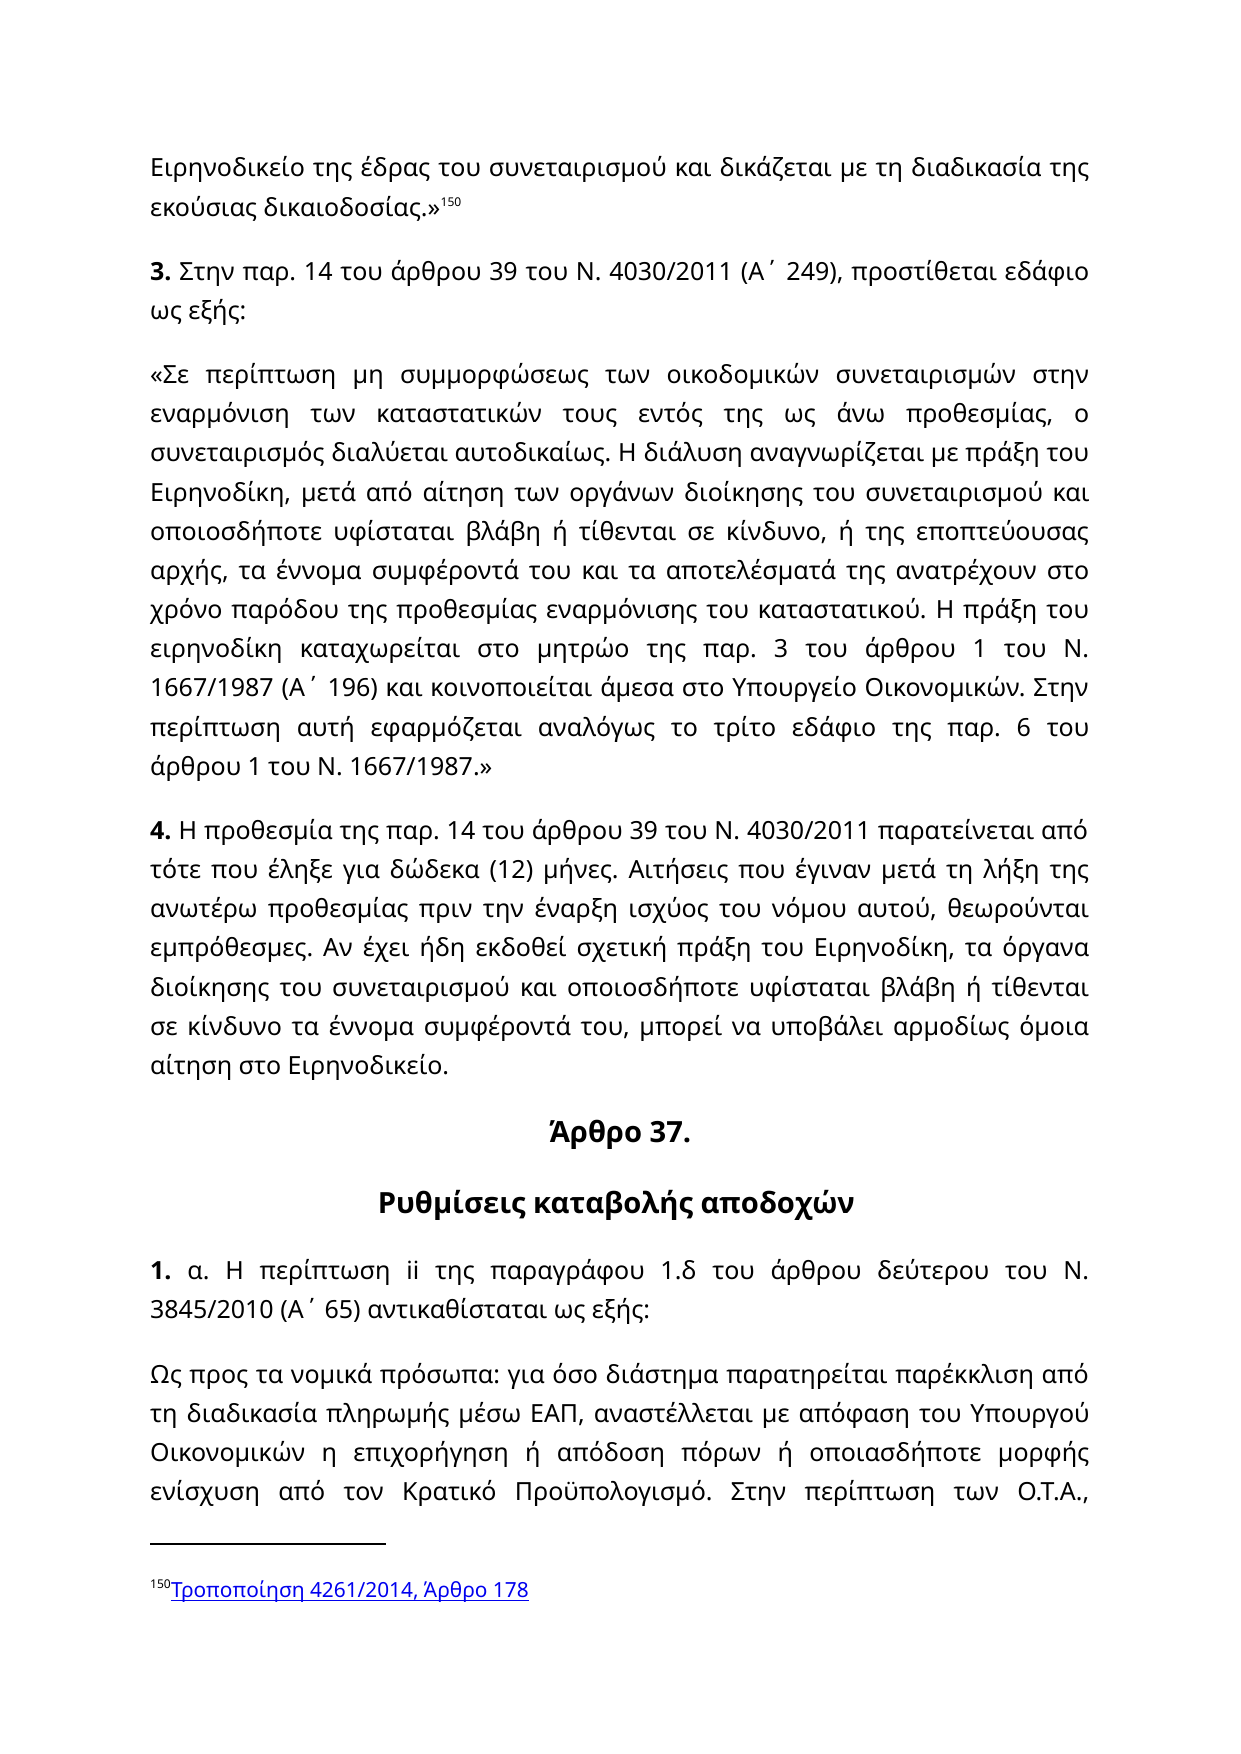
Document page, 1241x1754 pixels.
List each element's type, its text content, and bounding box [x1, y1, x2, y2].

text Ειρηνοδικείο της έδρας του συνεταιρισμού και δικάζεται με τη διαδικασία της εκούσιας δικαιοδοσίας.» [150, 150, 1090, 223]
text «Σε περίπτωση μη συμμορφώσεως των οικοδομικών συνεταιρισμών στην εναρμόνιση των καταστατικών τους εντός της ως άνω προθεσμίας, ο συνεταιρισμός διαλύεται αυτοδικαίως. Η διάλυση αναγνωρίζεται με πράξη του Ειρηνοδίκη, μετά από αίτηση των οργάνων διοίκησης του συνεταιρισμού και οποιοσδήποτε υφίσταται βλάβη ή τίθενται σε κίνδυνο, ή της εποπτεύουσας αρχής, τα έννομα συμφέροντά του και τα αποτελέσματά της ανατρέχουν στο χρόνο παρόδου της προθεσμίας εναρμόνισης του καταστατικού. Η πράξη του ειρηνοδίκη καταχωρείται στο μητρώο της παρ. 3 του άρθρου 1 του Ν. 1667/1987 (Α΄ 196) και κοινοποιείται άμεσα στο Υπουργείο Οικονομικών. Στην περίπτωση αυτή εφαρμόζεται αναλόγως το τρίτο εδάφιο της παρ. 6 του άρθρου 1 του Ν. 1667/1987.» [150, 357, 1090, 782]
text Ως προς τα νομικά πρόσωπα: για όσο διάστημα παρατηρείται παρέκκλιση από τη διαδικασία πληρωμής μέσω ΕΑΠ, αναστέλλεται με απόφαση του Υπουργού Οικονομικών η επιχορήγηση ή απόδοση πόρων ή οποιασδήποτε μορφής ενίσχυση από τον Κρατικό Προϋπολογισμό. Στην περίπτωση των Ο.Τ.Α., [150, 1356, 1090, 1508]
subtitle Άρθρο 37. [150, 1112, 1090, 1151]
text 1. α. Η περίπτωση ii της παραγράφου 1.δ του άρθρου δεύτερου του Ν. 3845/2010 (Α΄ 65) αντικαθίσταται ως εξής: [150, 1253, 1090, 1326]
text 4. Η προθεσμία της παρ. 14 του άρθρου 39 του Ν. 4030/2011 παρατείνεται από τότε που έληξε για δώδεκα (12) μήνες. Αιτήσεις που έγιναν μετά τη λήξη της ανωτέρω προθεσμίας πριν την έναρξη ισχύος του νόμου αυτού, θεωρούνται εμπρόθεσμες. Αν έχει ήδη εκδοθεί σχετική πράξη του Ειρηνοδίκη, τα όργανα διοίκησης του συνεταιρισμού και οποιοσδήποτε υφίσταται βλάβη ή τίθενται σε κίνδυνο τα έννομα συμφέροντά του, μπορεί να υποβάλει αρμοδίως όμοια αίτηση στο Ειρηνοδικείο. [150, 812, 1090, 1082]
text Τροποποίηση 4261/2014, Άρθρο 178 [150, 1576, 1090, 1604]
text 3. Στην παρ. 14 του άρθρου 39 του Ν. 4030/2011 (Α΄ 249), προστίθεται εδάφιο ως εξής: [150, 253, 1090, 327]
subtitle Ρυθμίσεις καταβολής αποδοχών [150, 1182, 1090, 1222]
